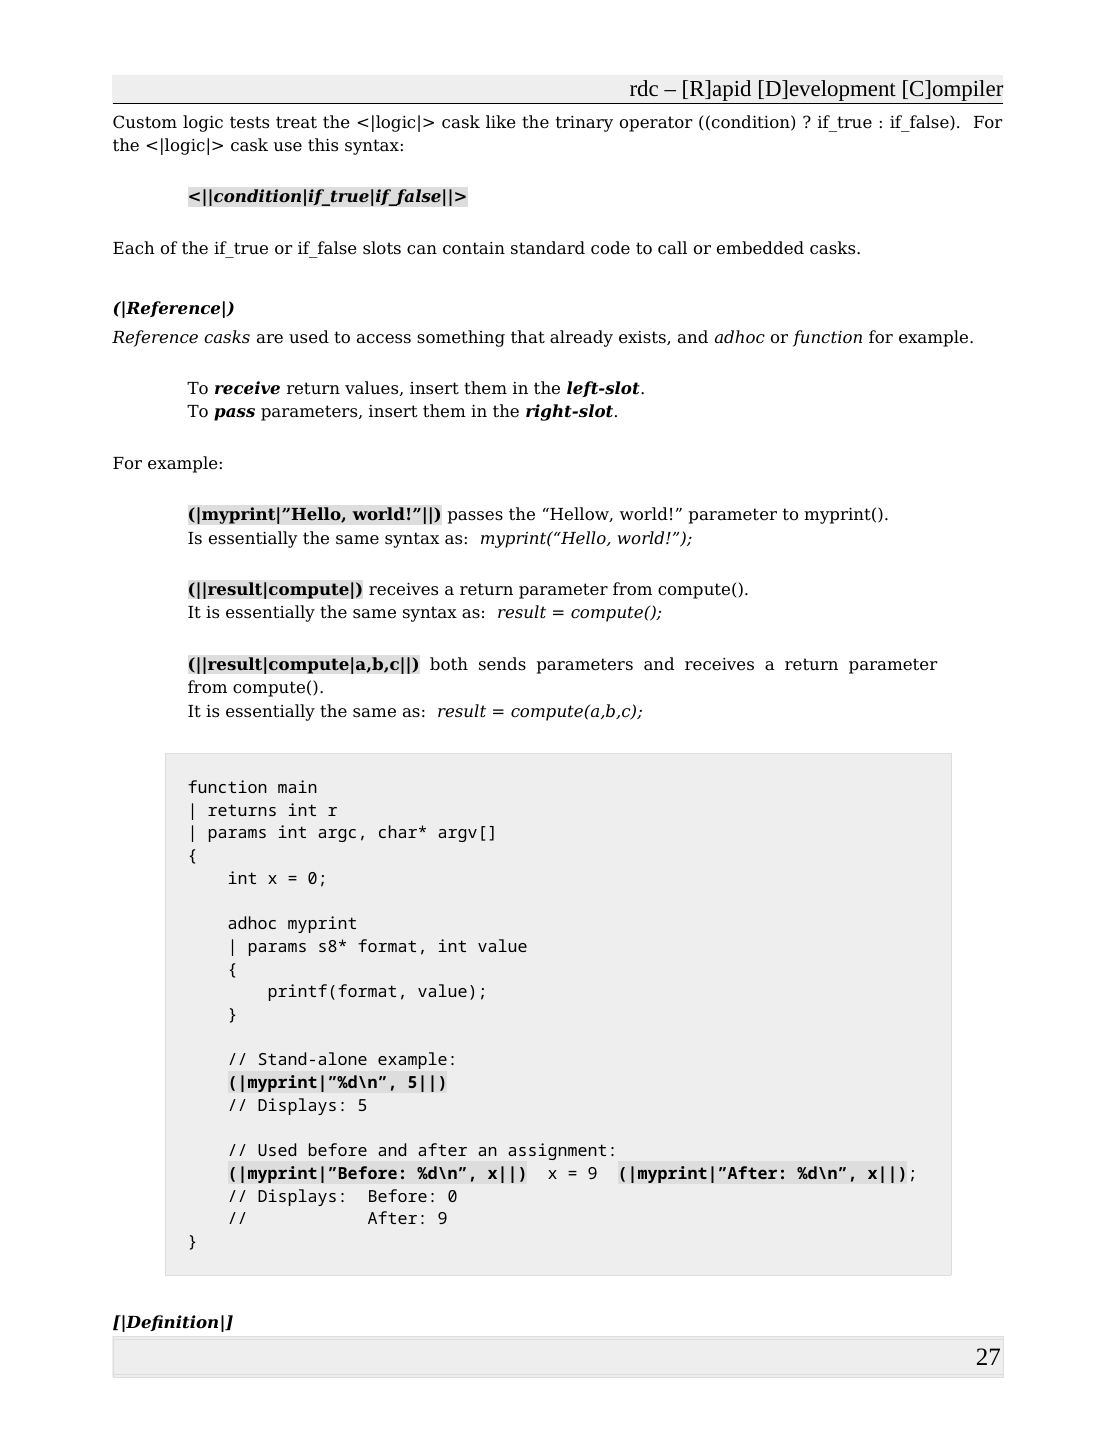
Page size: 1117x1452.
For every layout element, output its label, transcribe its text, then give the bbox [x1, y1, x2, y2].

text To receive return values, insert them in the left-slot. To pass parameters, insert them in the right-slot. [187, 379, 938, 422]
text Custom logic tests treat the <|logic|> cask like the trinary operator ((condition) ? if_true : if_false). For the <|logic|> cask use this syntax: [112, 112, 1003, 155]
text <||condition|if_true|if_false||> [187, 187, 938, 207]
subtitle (|Reference|) [112, 299, 1003, 318]
text (||result|compute|a,b,c||) both sends parameters and receives a return parameter from compute(). It is essentially the same as: result = compute(a,b,c); [187, 655, 938, 721]
text (|myprint|”Hello, world!”||) passes the “Hellow, world!” parameter to myprint(). Is essentially the same syntax as: myprint(“Hello, world!”); [187, 505, 938, 548]
text function main | returns int r | params int argc, char* argv[] { int x = 0; adhoc myprint | params s8* format, int value { printf(format, value); } // Stand-alone example: (|myprint|”%d\n”, 5||) // Displays: 5 // Used before and after an assignment: (|myprint|”Before: %d\n”, x||) x = 9 (|myprint|”After: %d\n”, x||); // Displays: Before: 0 // After: 9 } [166, 754, 951, 1275]
text Each of the if_true or if_false slots can contain standard code to call or embedded casks. [112, 239, 1003, 258]
text For example: [112, 454, 1003, 473]
text Reference casks are used to access something that already exists, and adhoc or function for example. [112, 327, 1003, 347]
subtitle [|Definition|] [112, 1312, 1003, 1332]
text (||result|compute|) receives a return parameter from compute(). It is essentially the same syntax as: result = compute(); [187, 580, 938, 623]
